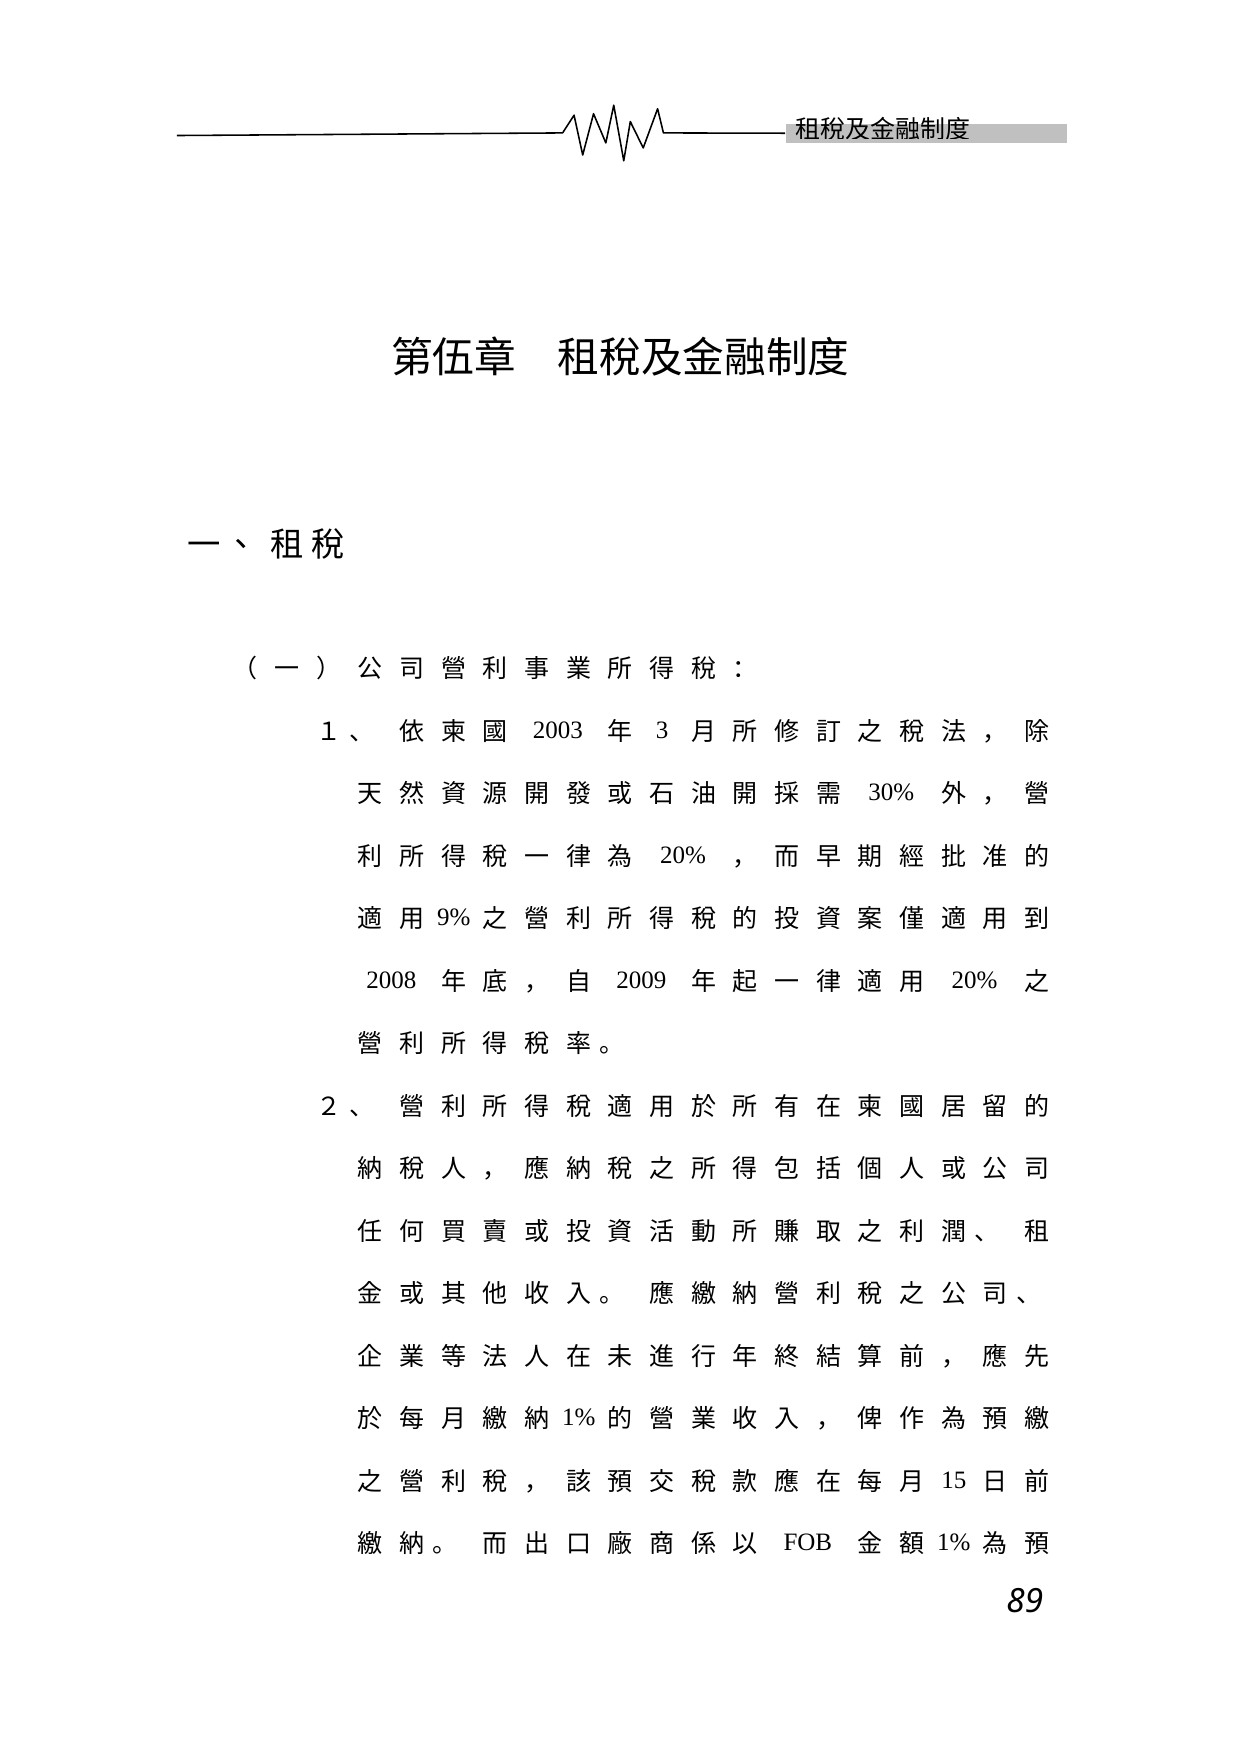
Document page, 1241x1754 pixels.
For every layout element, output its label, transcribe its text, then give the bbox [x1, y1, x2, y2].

text （一）公司營利事業所得稅： [207, 625, 1058, 688]
text 第伍章 租稅及金融制度 [183, 313, 1058, 375]
text 一、租稅 [183, 500, 1058, 563]
text １、依柬國2003年3月所修訂之稅法，除天然資源開發或石油開採需30%外，營利所得稅一律為20%，而早期經批准的適用9%之營利所得稅的投資案僅適用到2008年底，自2009年起一律適用20%之營利所得稅率。 [281, 688, 1058, 1063]
text ２、營利所得稅適用於所有在柬國居留的納稅人，應納稅之所得包括個人或公司任何買賣或投資活動所賺取之利潤、租金或其他收入。應繳納營利稅之公司、企業等法人在未進行年終結算前，應先於每月繳納1%的營業收入，俾作為預繳之營利稅，該預交稅款應在每月15日前繳納。而出口廠商係以FOB金額1%為預 [281, 1063, 1058, 1563]
